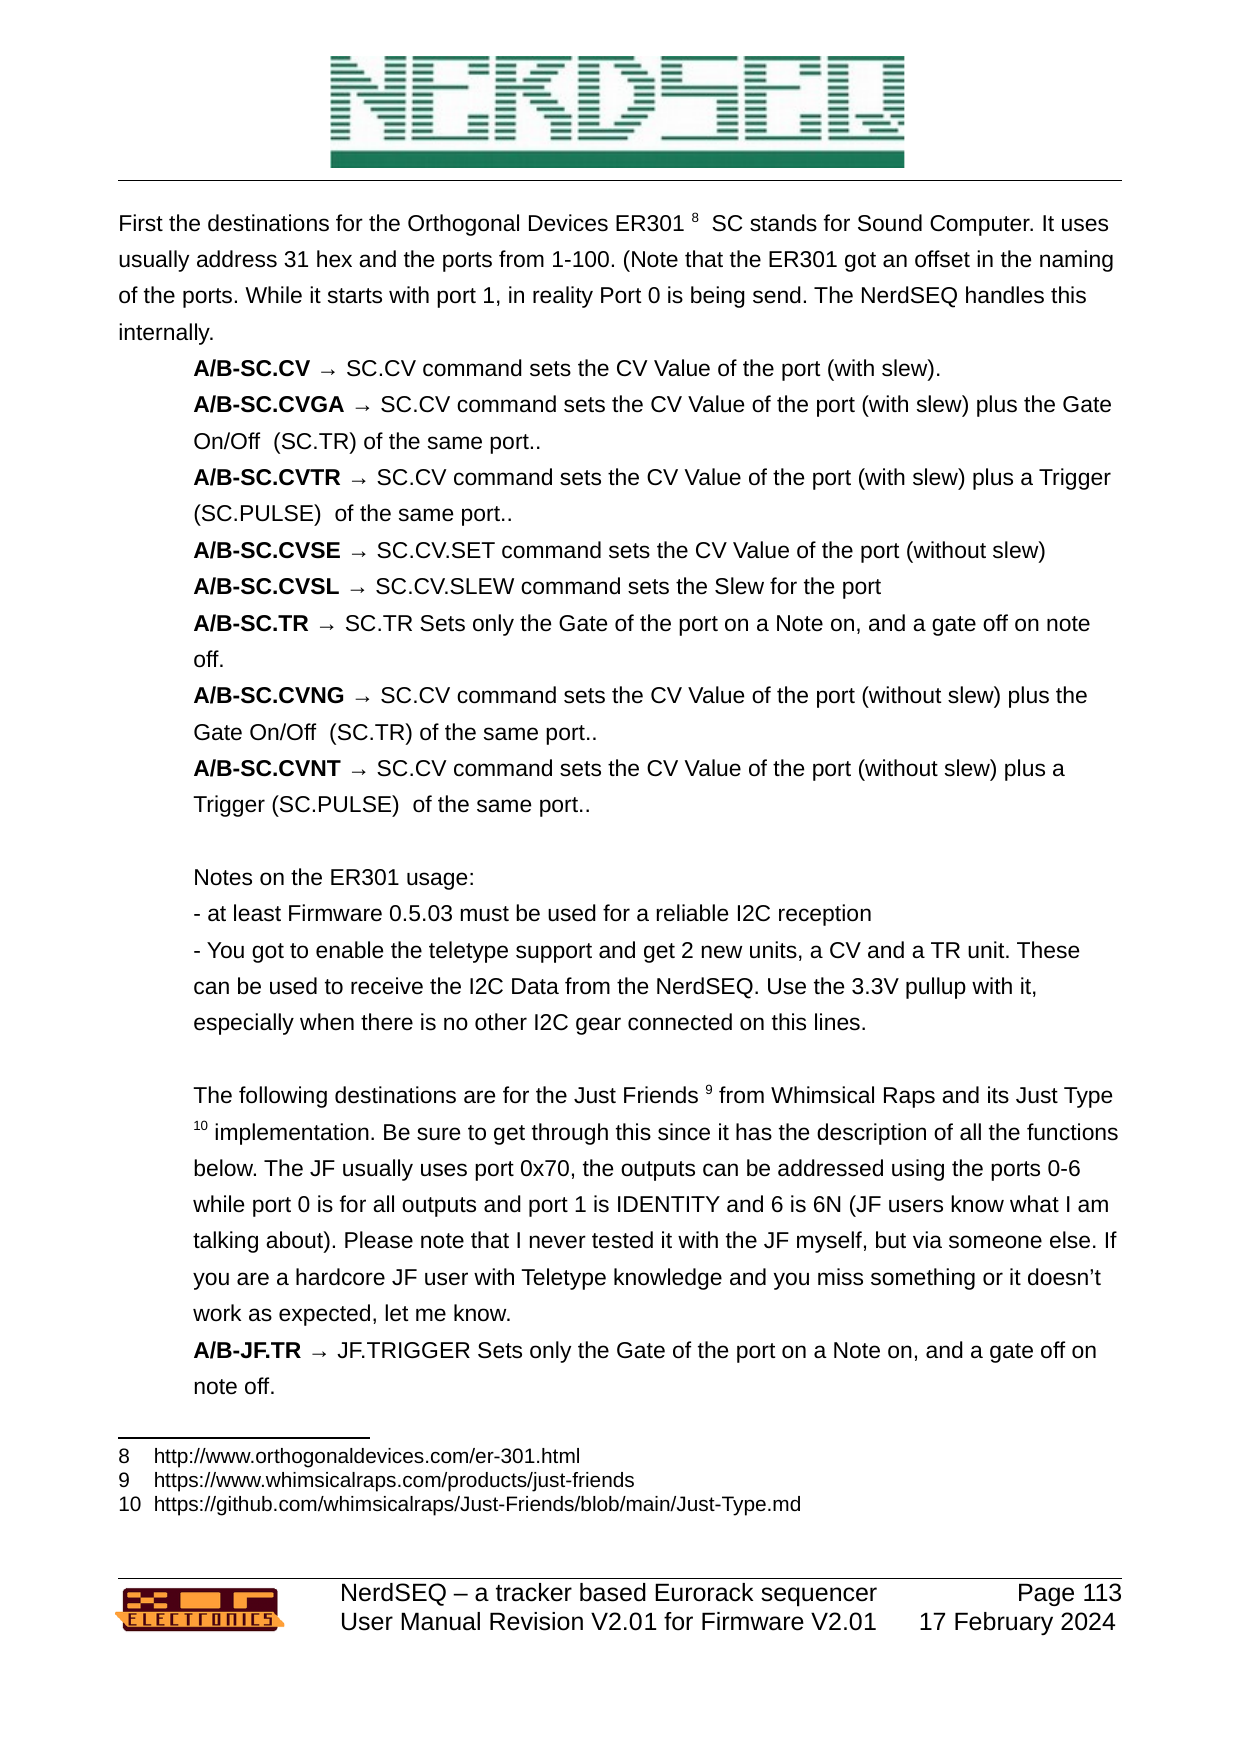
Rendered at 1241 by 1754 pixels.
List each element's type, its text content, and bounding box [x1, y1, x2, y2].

text - You got to enable the teletype support and get 2 new units, a CV and a TR unit. These can be used to receive the I2C Data from the NerdSEQ. Use the 3.3V pullup with it, especially when there is no other I2C gear connected on this lines. [193, 937, 1122, 1036]
text A/B-SC.CVGA → SC.CV command sets the CV Value of the port (with slew) plus the Gate On/Off (SC.TR) of the same port.. [193, 391, 1122, 454]
text A/B-SC.CVSE → SC.CV.SET command sets the CV Value of the port (without slew) [193, 537, 1122, 563]
text A/B-JF.TR → JF.TRIGGER Sets only the Gate of the port on a Note on, and a gate off on note off. [193, 1337, 1122, 1399]
picture [330, 56, 905, 168]
text A/B-SC.CV → SC.CV command sets the CV Value of the port (with slew). [193, 355, 1122, 381]
text The following destinations are for the Just Friends from Whimsical Raps and its Just Type implementation. Be sure to get through this since it has the description of all the functions below. The JF usually uses port 0x70, the outputs can be addressed using the ports 0-6 while port 0 is for all outputs and port 1 is IDENTITY and 6 is 6N (JF users know what I am talking about). Please note that I never tested it with the JF myself, but via someone else. If you are a hardcore JF user with Teletype knowledge and you miss something or it doesn’t work as expected, let me know. [193, 1082, 1122, 1327]
text - at least Firmware 0.5.03 must be used for a reliable I2C reception [193, 900, 1122, 927]
text A/B-SC.CVNG → SC.CV command sets the CV Value of the port (without slew) plus the Gate On/Off (SC.TR) of the same port.. [193, 682, 1122, 745]
text A/B-SC.CVTR → SC.CV command sets the CV Value of the port (with slew) plus a Trigger (SC.PULSE) of the same port.. [193, 464, 1122, 527]
picture [115, 1584, 285, 1634]
text Notes on the ER301 usage: [193, 864, 1122, 890]
text https://www.whimsicalraps.com/products/just-friends [118, 1468, 1122, 1492]
text A/B-SC.TR → SC.TR Sets only the Gate of the port on a Note on, and a gate off on note off. [193, 609, 1122, 672]
text First the destinations for the Orthogonal Devices ER301 SC stands for Sound Computer. It uses usually address 31 hex and the ports from 1-100. (Note that the ER301 got an offset in the naming of the ports. While it starts with port 1, in reality Port 0 is being send. The NerdSEQ handles this internally. [118, 209, 1122, 345]
text A/B-SC.CVNT → SC.CV command sets the CV Value of the port (without slew) plus a Trigger (SC.PULSE) of the same port.. [193, 755, 1122, 818]
text A/B-SC.CVSL → SC.CV.SLEW command sets the Slew for the port [193, 573, 1122, 599]
text http://www.orthogonaldevices.com/er-301.html [118, 1444, 1122, 1468]
text https://github.com/whimsicalraps/Just-Friends/blob/main/Just-Type.md [118, 1492, 1122, 1516]
